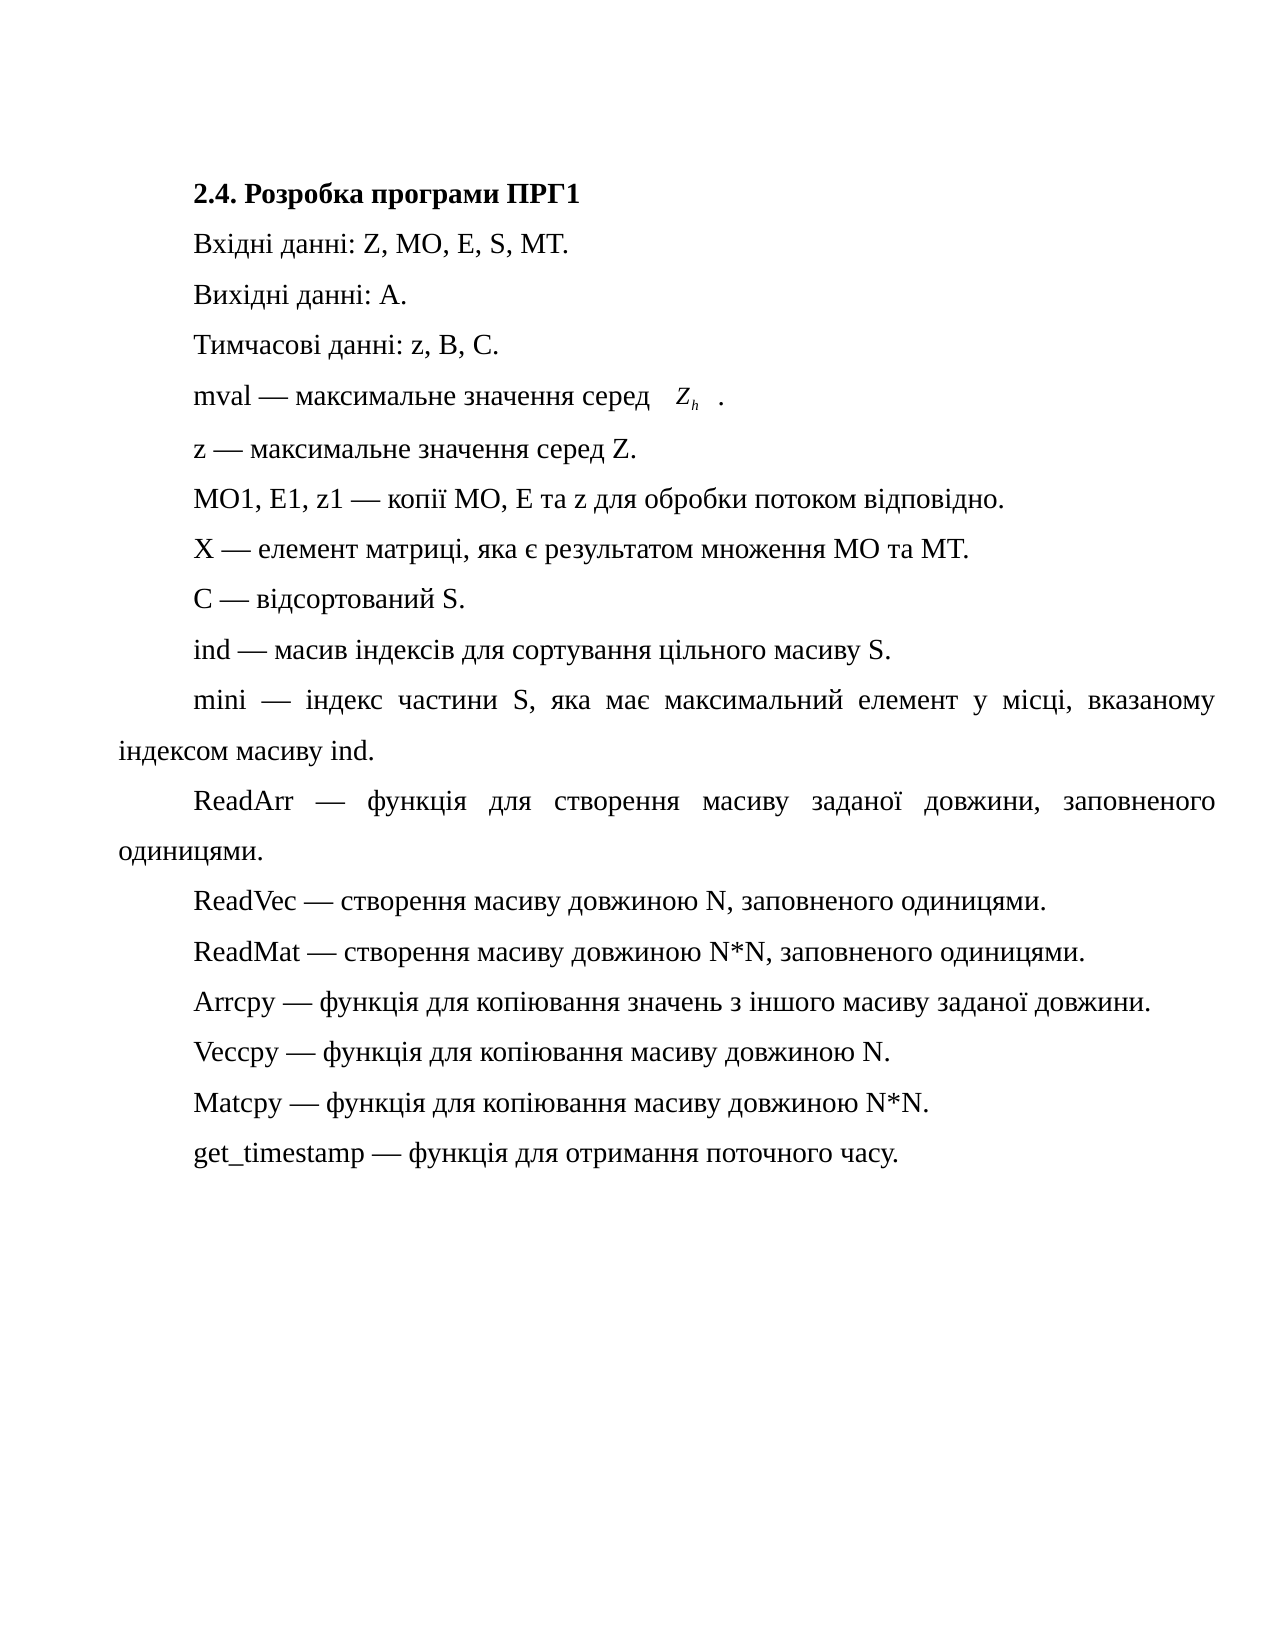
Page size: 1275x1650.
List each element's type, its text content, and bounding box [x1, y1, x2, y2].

text z — максимальне значення серед Z. [118, 431, 1216, 464]
text get_timestamp — функція для отримання поточного часу. [118, 1135, 1216, 1169]
text mini — індекс частини S, яка має максимальний елемент у місці, вказаному індексом масиву ind. [118, 682, 1216, 766]
text Вихідні данні: A. [118, 277, 1216, 311]
text ReadArr — функція для створення масиву заданої довжини, заповненого одиницями. [118, 783, 1216, 867]
text ReadVec — створення масиву довжиною N, заповненого одиницями. [118, 883, 1216, 917]
text Вхідні данні: Z, MO, E, S, MT. [118, 227, 1216, 260]
text mval — максимальне значення серед . [118, 378, 1216, 414]
text C — відсортований S. [118, 582, 1216, 615]
text X — елемент матриці, яка є результатом множення MO та MT. [118, 531, 1216, 565]
text ind — масив індексів для сортування цільного масиву S. [118, 632, 1216, 666]
text Veccpy — функція для копіювання масиву довжиною N. [118, 1034, 1216, 1068]
text Arrcpy — функція для копіювання значень з іншого масиву заданої довжини. [118, 984, 1216, 1018]
text 2.4. Розробка програми ПРГ1 [118, 176, 1216, 210]
text Тимчасові данні: z, B, C. [118, 327, 1216, 361]
text ReadMat — створення масиву довжиною N*N, заповненого одиницями. [118, 934, 1216, 967]
text MO1, E1, z1 — копії MO, E та z для обробки потоком відповідно. [118, 481, 1216, 514]
text Matcpy — функція для копіювання масиву довжиною N*N. [118, 1085, 1216, 1118]
